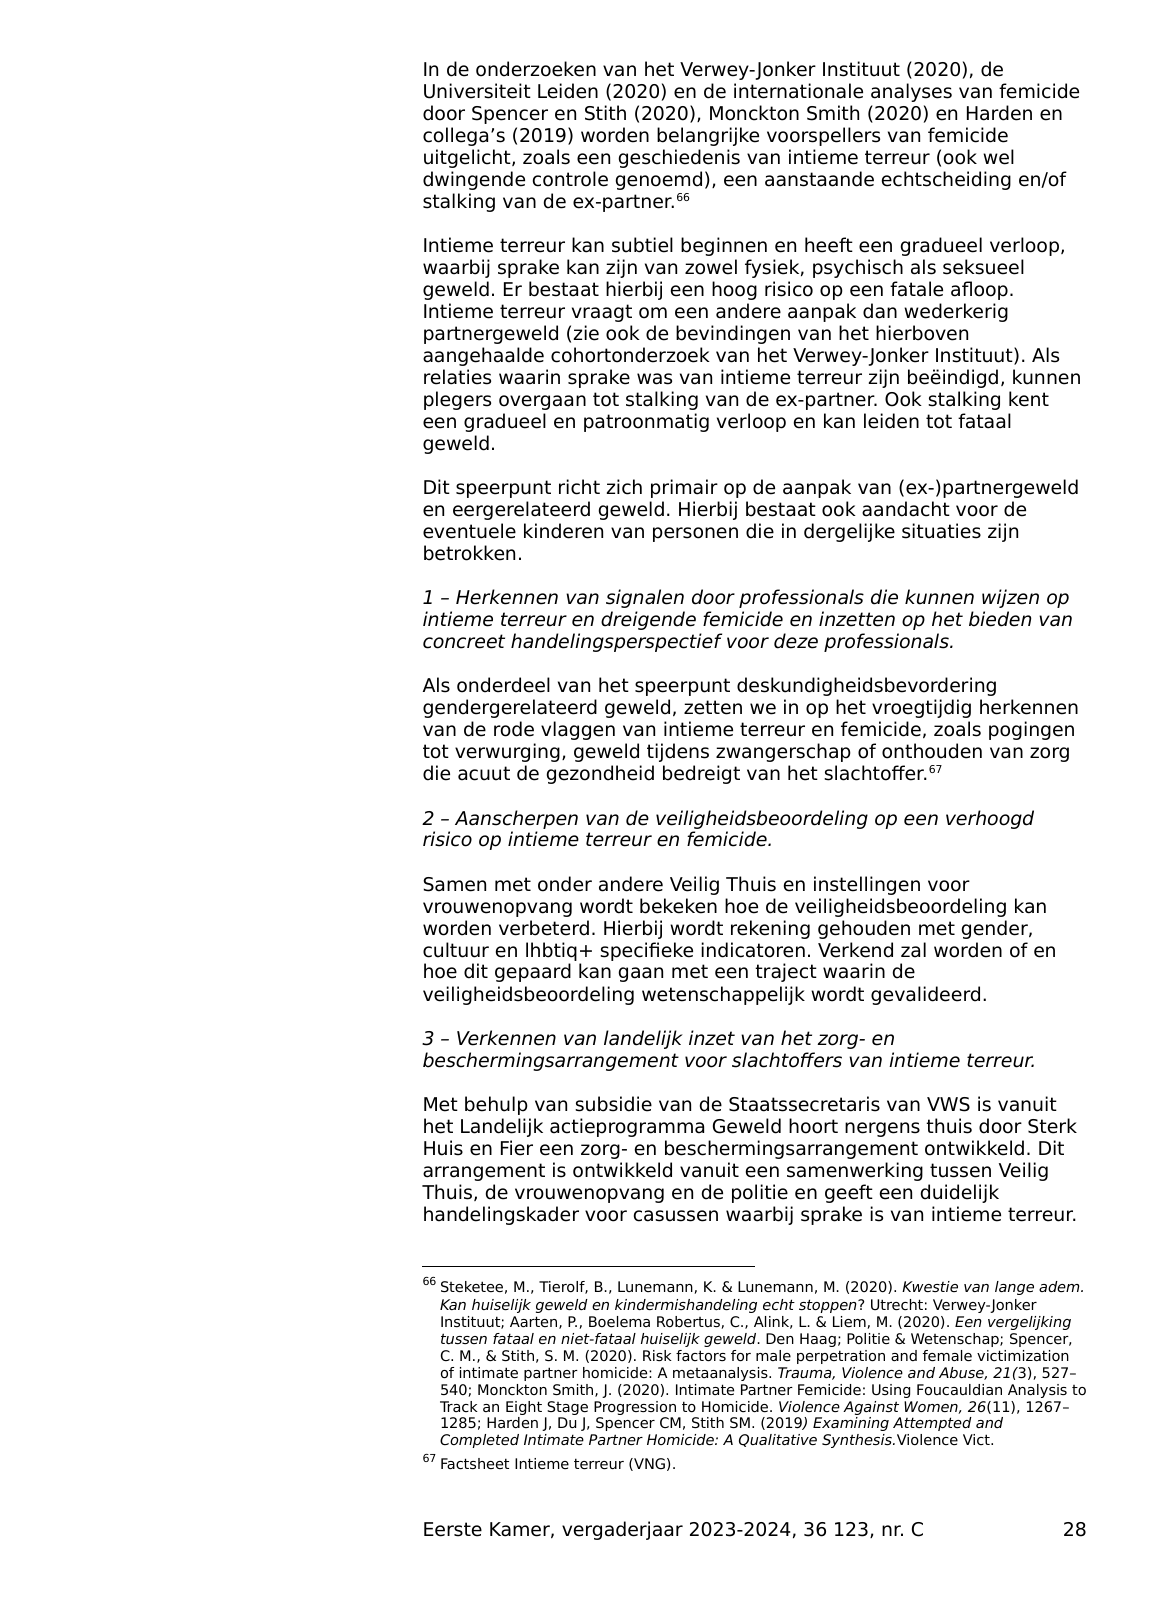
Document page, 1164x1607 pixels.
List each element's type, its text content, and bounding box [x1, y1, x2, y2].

text Samen met onder andere Veilig Thuis en instellingen voor vrouwenopvang wordt bekeken hoe de veiligheidsbeoordeling kan worden verbeterd. Hierbij wordt rekening gehouden met gender, cultuur en lhbtiq+ specifieke indicatoren. Verkend zal worden of en hoe dit gepaard kan gaan met een traject waarin de veiligheidsbeoordeling wetenschappelijk wordt gevalideerd. [422, 873, 1087, 1005]
text 2 – Aanscherpen van de veiligheidsbeoordeling op een verhoogd risico op intieme terreur en femicide. [422, 807, 1087, 851]
text Steketee, M., Tierolf, B., Lunemann, K. & Lunemann, M. (2020). Kwestie van lange adem. Kan huiselijk geweld en kindermishandeling echt stoppen? Utrecht: Verwey-Jonker Instituut; Aarten, P., Boelema Robertus, C., Alink, L. & Liem, M. (2020). Een vergelijking tussen fataal en niet-fataal huiselijk geweld. Den Haag; Politie & Wetenschap; Spencer, C. M., & Stith, S. M. (2020). Risk factors for male perpetration and female victimization of intimate partner homicide: A metaanalysis. Trauma, Violence and Abuse, 21(3), 527–540; Monckton Smith, J. (2020). Intimate Partner Femicide: Using Foucauldian Analysis to Track an Eight Stage Progression to Homicide. Violence Against Women, 26(11), 1267–1285; Harden J, Du J, Spencer CM, Stith SM. (2019) Examining Attempted and Completed Intimate Partner Homicide: A Qualitative Synthesis.Violence Vict. [422, 1275, 1087, 1449]
text Als onderdeel van het speerpunt deskundigheidsbevordering gendergerelateerd geweld, zetten we in op het vroegtijdig herkennen van de rode vlaggen van intieme terreur en femicide, zoals pogingen tot verwurging, geweld tijdens zwangerschap of onthouden van zorg die acuut de gezondheid bedreigt van het slachtoffer. [422, 675, 1087, 785]
text Dit speerpunt richt zich primair op de aanpak van (ex-)partnergeweld en eergerelateerd geweld. Hierbij bestaat ook aandacht voor de eventuele kinderen van personen die in dergelijke situaties zijn betrokken. [422, 477, 1087, 565]
text Factsheet Intieme terreur (VNG). [422, 1452, 1087, 1474]
text In de onderzoeken van het Verwey-Jonker Instituut (2020), de Universiteit Leiden (2020) en de internationale analyses van femicide door Spencer en Stith (2020), Monckton Smith (2020) en Harden en collega’s (2019) worden belangrijke voorspellers van femicide uitgelicht, zoals een geschiedenis van intieme terreur (ook wel dwingende controle genoemd), een aanstaande echtscheiding en/of stalking van de ex-partner. [422, 59, 1087, 213]
text 3 – Verkennen van landelijk inzet van het zorg- en beschermingsarrangement voor slachtoffers van intieme terreur. [422, 1028, 1087, 1072]
text Met behulp van subsidie van de Staatssecretaris van VWS is vanuit het Landelijk actieprogramma Geweld hoort nergens thuis door Sterk Huis en Fier een zorg- en beschermingsarrangement ontwikkeld. Dit arrangement is ontwikkeld vanuit een samenwerking tussen Veilig Thuis, de vrouwenopvang en de politie en geeft een duidelijk handelingskader voor casussen waarbij sprake is van intieme terreur. [422, 1094, 1087, 1226]
text Intieme terreur kan subtiel beginnen en heeft een gradueel verloop, waarbij sprake kan zijn van zowel fysiek, psychisch als seksueel geweld. Er bestaat hierbij een hoog risico op een fatale afloop. Intieme terreur vraagt om een andere aanpak dan wederkerig partnergeweld (zie ook de bevindingen van het hierboven aangehaalde cohortonderzoek van het Verwey-Jonker Instituut). Als relaties waarin sprake was van intieme terreur zijn beëindigd, kunnen plegers overgaan tot stalking van de ex-partner. Ook stalking kent een gradueel en patroonmatig verloop en kan leiden tot fataal geweld. [422, 235, 1087, 455]
text 1 – Herkennen van signalen door professionals die kunnen wijzen op intieme terreur en dreigende femicide en inzetten op het bieden van concreet handelingsperspectief voor deze professionals. [422, 587, 1087, 653]
